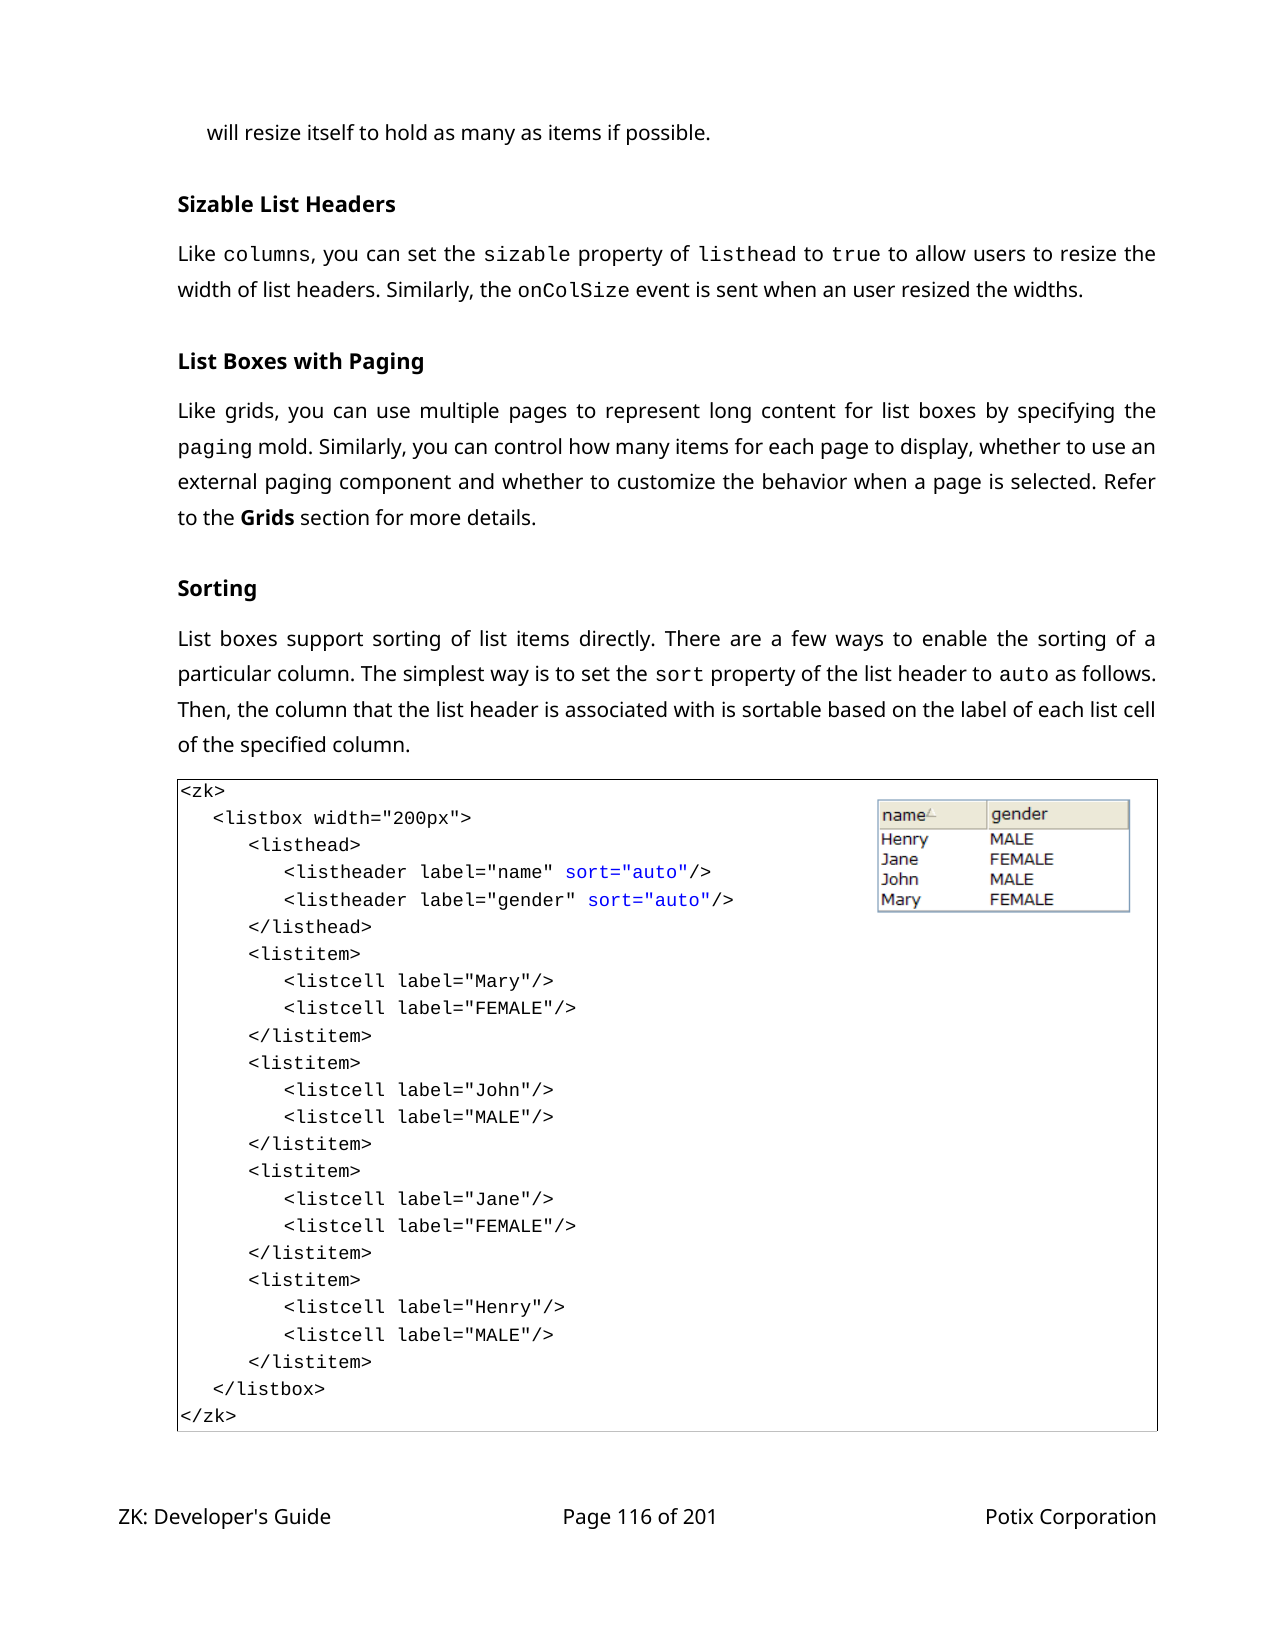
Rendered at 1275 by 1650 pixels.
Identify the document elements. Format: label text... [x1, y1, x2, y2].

text </listitem> [178, 1241, 1157, 1265]
text </listbox> [178, 1377, 1157, 1401]
text <listhead> [178, 833, 875, 857]
text </listitem> [178, 1023, 1157, 1048]
text </listitem> [178, 1132, 1157, 1156]
text </listhead> [178, 915, 1157, 939]
text <listcell label="FEMALE"/> [178, 1214, 1157, 1238]
subtitle Sorting [177, 573, 1157, 603]
text Like grids, you can use multiple pages to represent long content for list boxes by specifying the paging mold. Similarly, you can control how many items for each page to display, whether to use an external paging component and whether to customize the behavior when a page is selected. Refer to the Grids section for more details. [177, 397, 1157, 531]
text <listitem> [178, 942, 1157, 966]
text <listcell label="John"/> [178, 1078, 1157, 1102]
text [1134, 806, 1157, 830]
text <listcell label="Mary"/> [178, 969, 1157, 993]
text <listcell label="FEMALE"/> [178, 996, 1157, 1021]
text <listcell label="MALE"/> [178, 1322, 1157, 1347]
text Like columns, you can set the sizable property of listhead to true to allow users to resize the width of list headers. Similarly, the onColSize event is sent when an user resized the widths. [177, 239, 1157, 303]
text <listcell label="Henry"/> [178, 1295, 1157, 1319]
text [1134, 833, 1157, 857]
text <listcell label="Jane"/> [178, 1187, 1157, 1211]
text <zk> [178, 780, 1157, 803]
text will resize itself to hold as many as items if possible. [207, 118, 1157, 146]
subtitle Sizable List Headers [177, 189, 1157, 219]
subtitle List Boxes with Paging [177, 346, 1157, 376]
text <listheader label="gender" sort="auto"/> [178, 887, 875, 912]
text <listcell label="MALE"/> [178, 1105, 1157, 1129]
text <listitem> [178, 1159, 1157, 1184]
text </listitem> [178, 1350, 1157, 1374]
text <listitem> [178, 1051, 1157, 1075]
text <listbox width="200px"> [178, 806, 875, 830]
picture [875, 797, 1134, 914]
text </zk> [178, 1404, 1157, 1431]
text List boxes support sorting of list items directly. There are a few ways to enable the sorting of a particular column. The simplest way is to set the sort property of the list header to auto as follows. Then, the column that the list header is associated with is sortable based on the label of each list cell of the specified column. [177, 624, 1157, 758]
text <listitem> [178, 1268, 1157, 1292]
text <listheader label="name" sort="auto"/> [178, 860, 875, 884]
